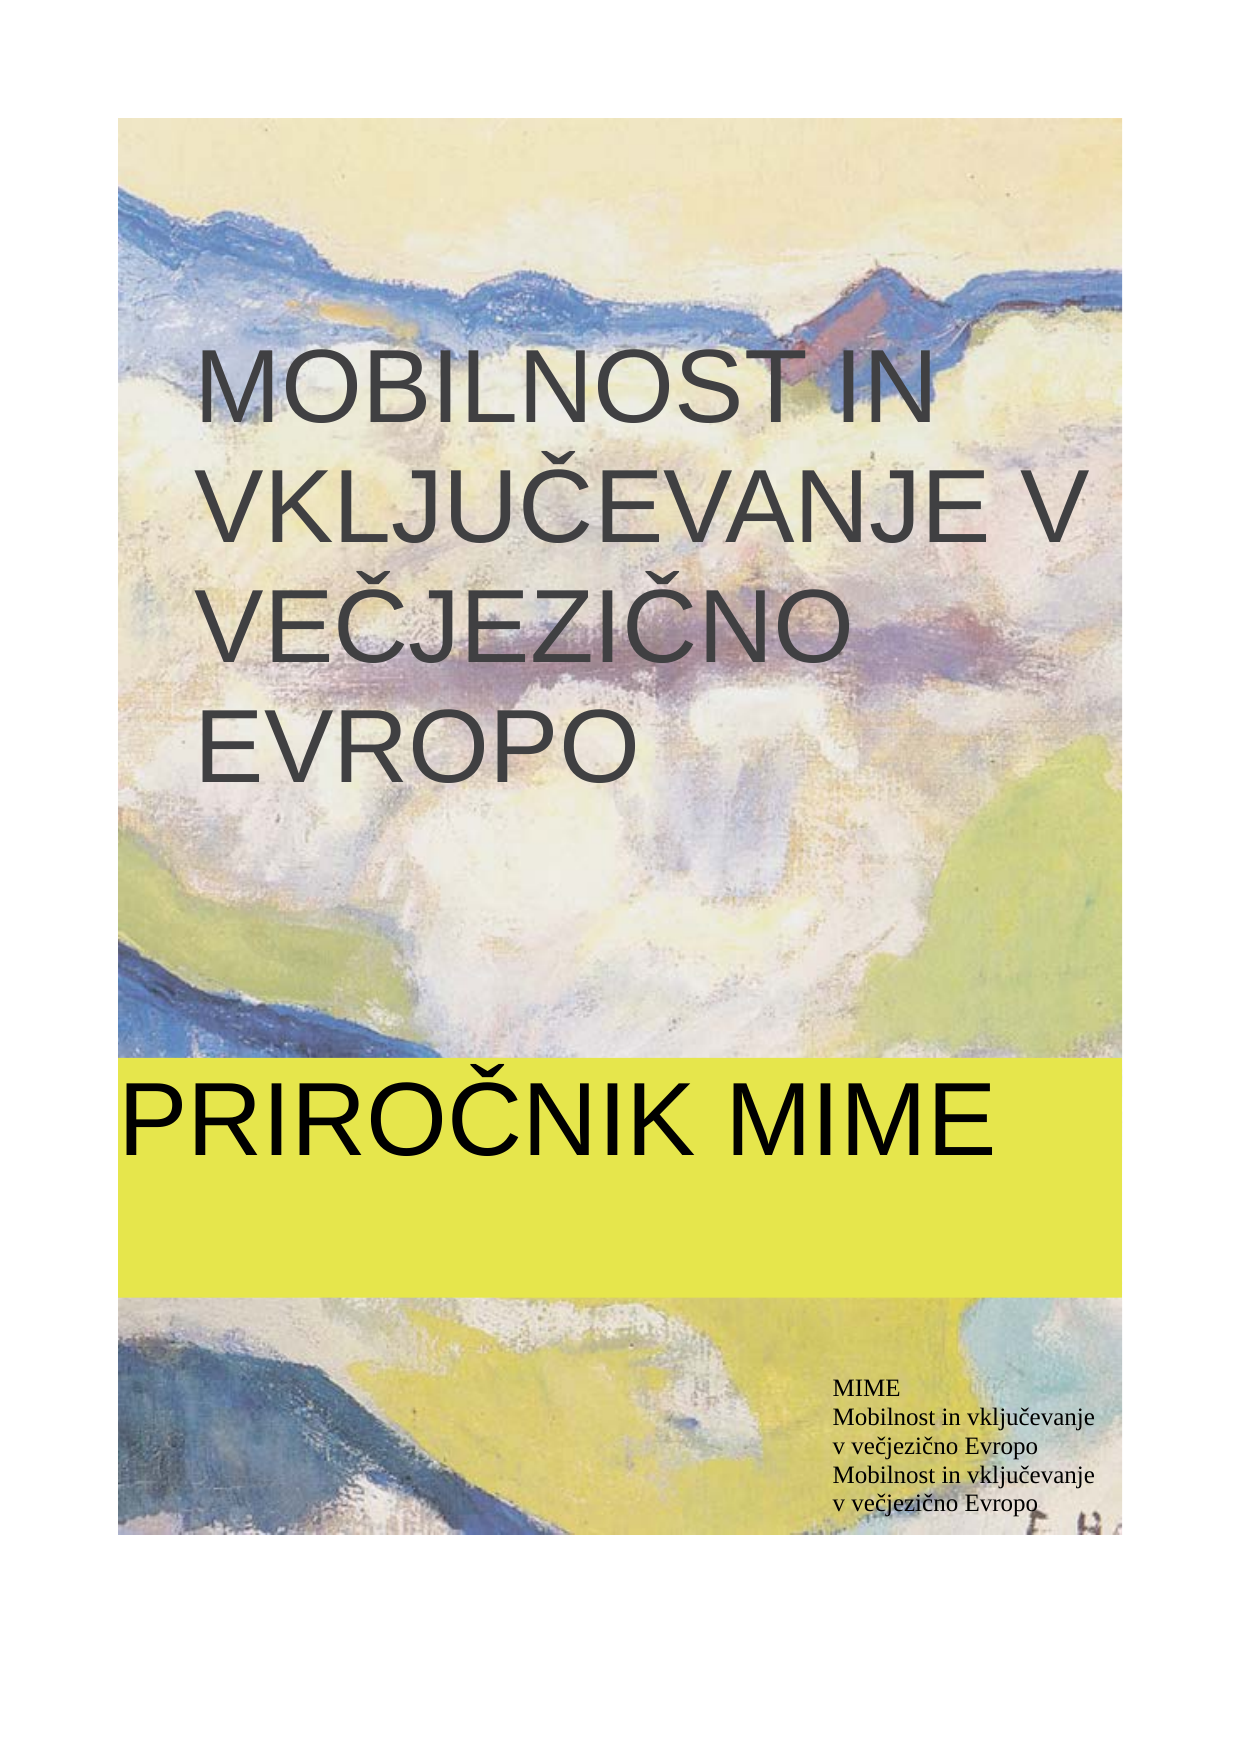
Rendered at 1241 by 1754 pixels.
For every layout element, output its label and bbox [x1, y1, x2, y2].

picture [118, 118, 1123, 1535]
